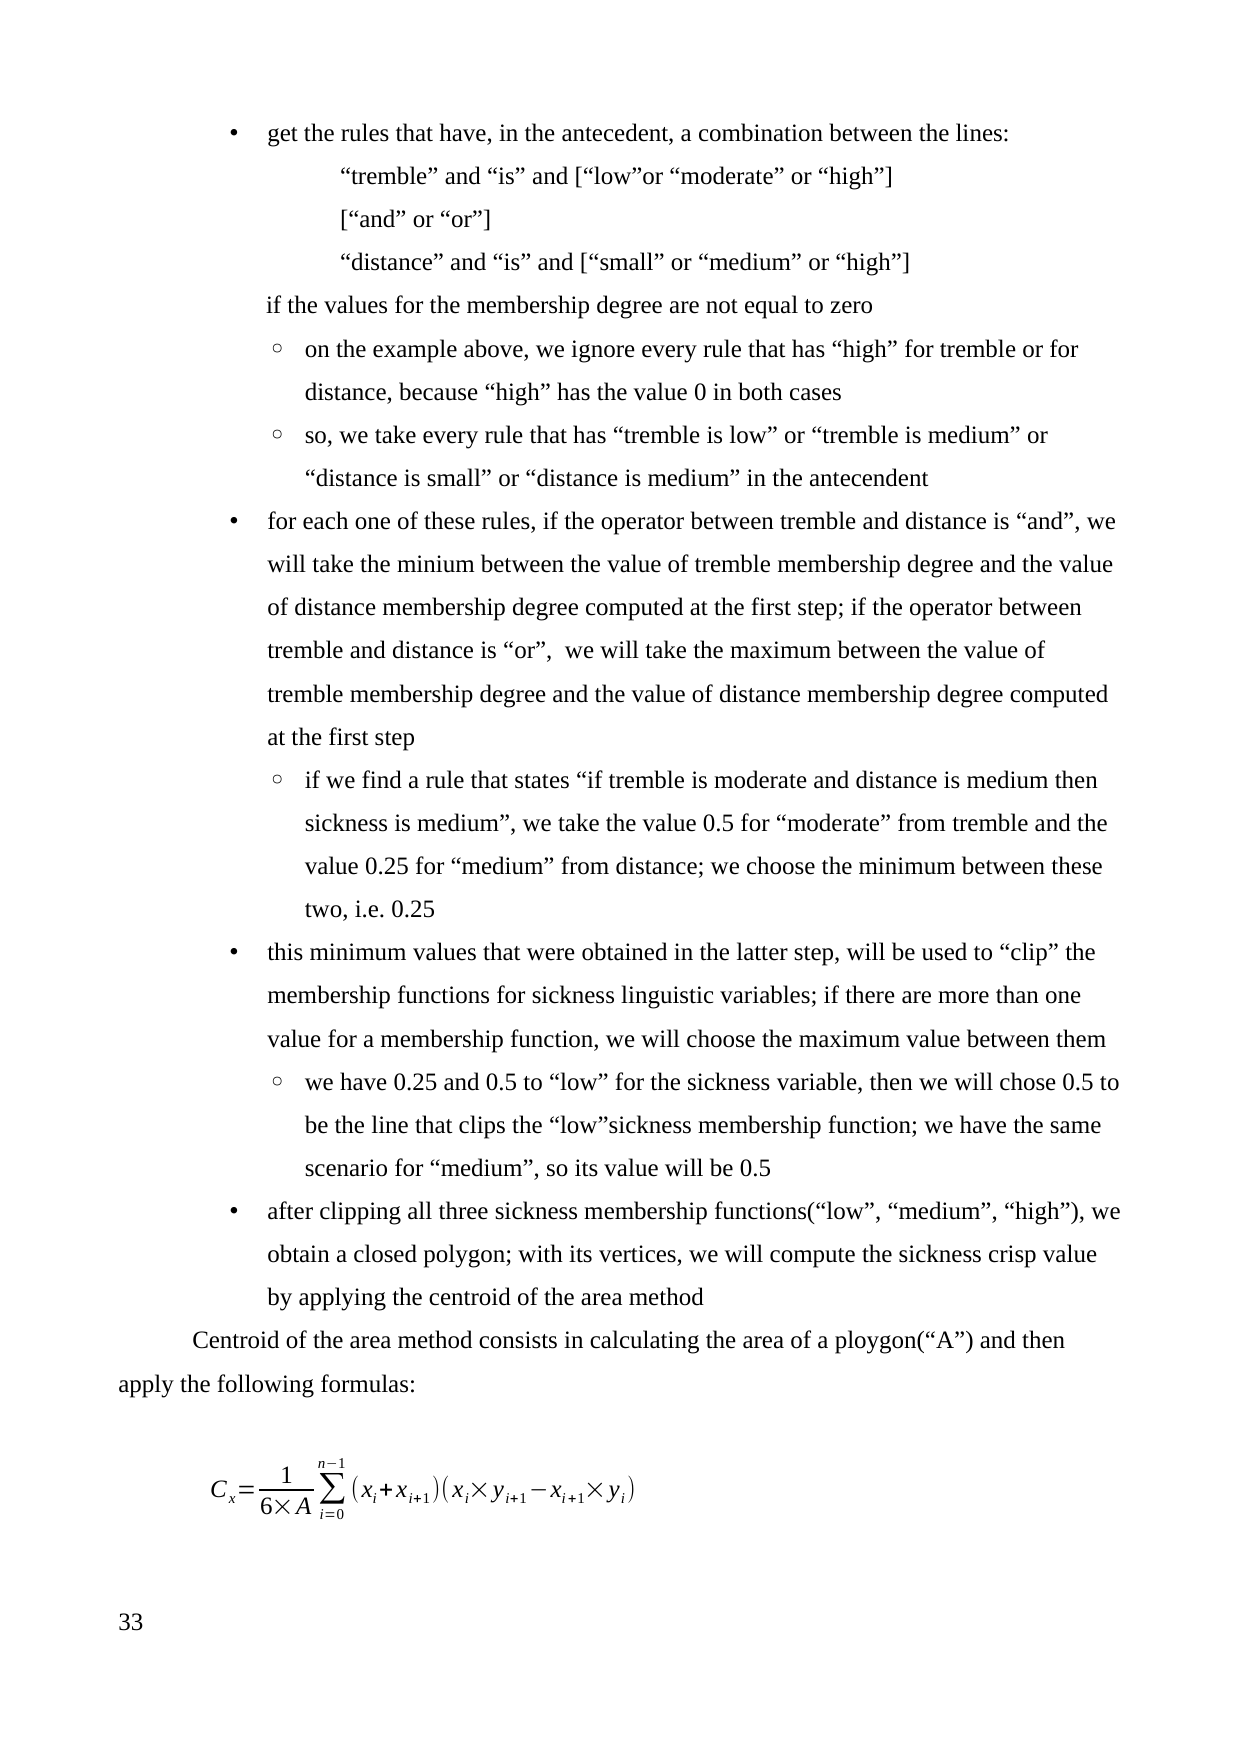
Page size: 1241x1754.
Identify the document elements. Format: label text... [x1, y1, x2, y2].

text if the values for the membership degree are not equal to zero [118, 291, 1122, 319]
list if we find a rule that states “if tremble is moderate and distance is medium then sickness is medium”, we take the value 0.5 for “moderate” from tremble and the value 0.25 for “medium” from distance; we choose the minimum between these two, i.e. 0.25 [267, 765, 1122, 923]
list after clipping all three sickness membership functions(“low”, “medium”, “high”), we obtain a closed polygon; with its vertices, we will compute the sickness crisp value by applying the centroid of the area method [229, 1196, 1122, 1311]
list we have 0.25 and 0.5 to “low” for the sickness variable, then we will chose 0.5 to be the line that clips the “low”sickness membership function; we have the same scenario for “medium”, so its value will be 0.5 [267, 1067, 1122, 1182]
list for each one of these rules, if the operator between tremble and distance is “and”, we will take the minium between the value of tremble membership degree and the value of distance membership degree computed at the first step; if the operator between tremble and distance is “or”, we will take the maximum between the value of tremble membership degree and the value of distance membership degree computed at the first step [229, 506, 1122, 751]
text [“and” or “or”] [118, 204, 1122, 233]
list so, we take every rule that has “tremble is low” or “tremble is medium” or “distance is small” or “distance is medium” in the antecendent [267, 420, 1122, 492]
list on the example above, we ignore every rule that has “high” for tremble or for distance, because “high” has the value 0 in both cases [267, 334, 1122, 406]
list this minimum values that were obtained in the latter step, will be used to “clip” the membership functions for sickness linguistic variables; if there are more than one value for a membership function, we will choose the maximum value between them [229, 937, 1122, 1052]
text Centroid of the area method consists in calculating the area of a ploygon(“A”) and then apply the following formulas: [118, 1326, 1122, 1397]
text “tremble” and “is” and [“low”or “moderate” or “high”] [118, 161, 1122, 190]
text “distance” and “is” and [“small” or “medium” or “high”] [118, 247, 1122, 276]
list get the rules that have, in the antecedent, a combination between the lines: [229, 118, 1122, 147]
